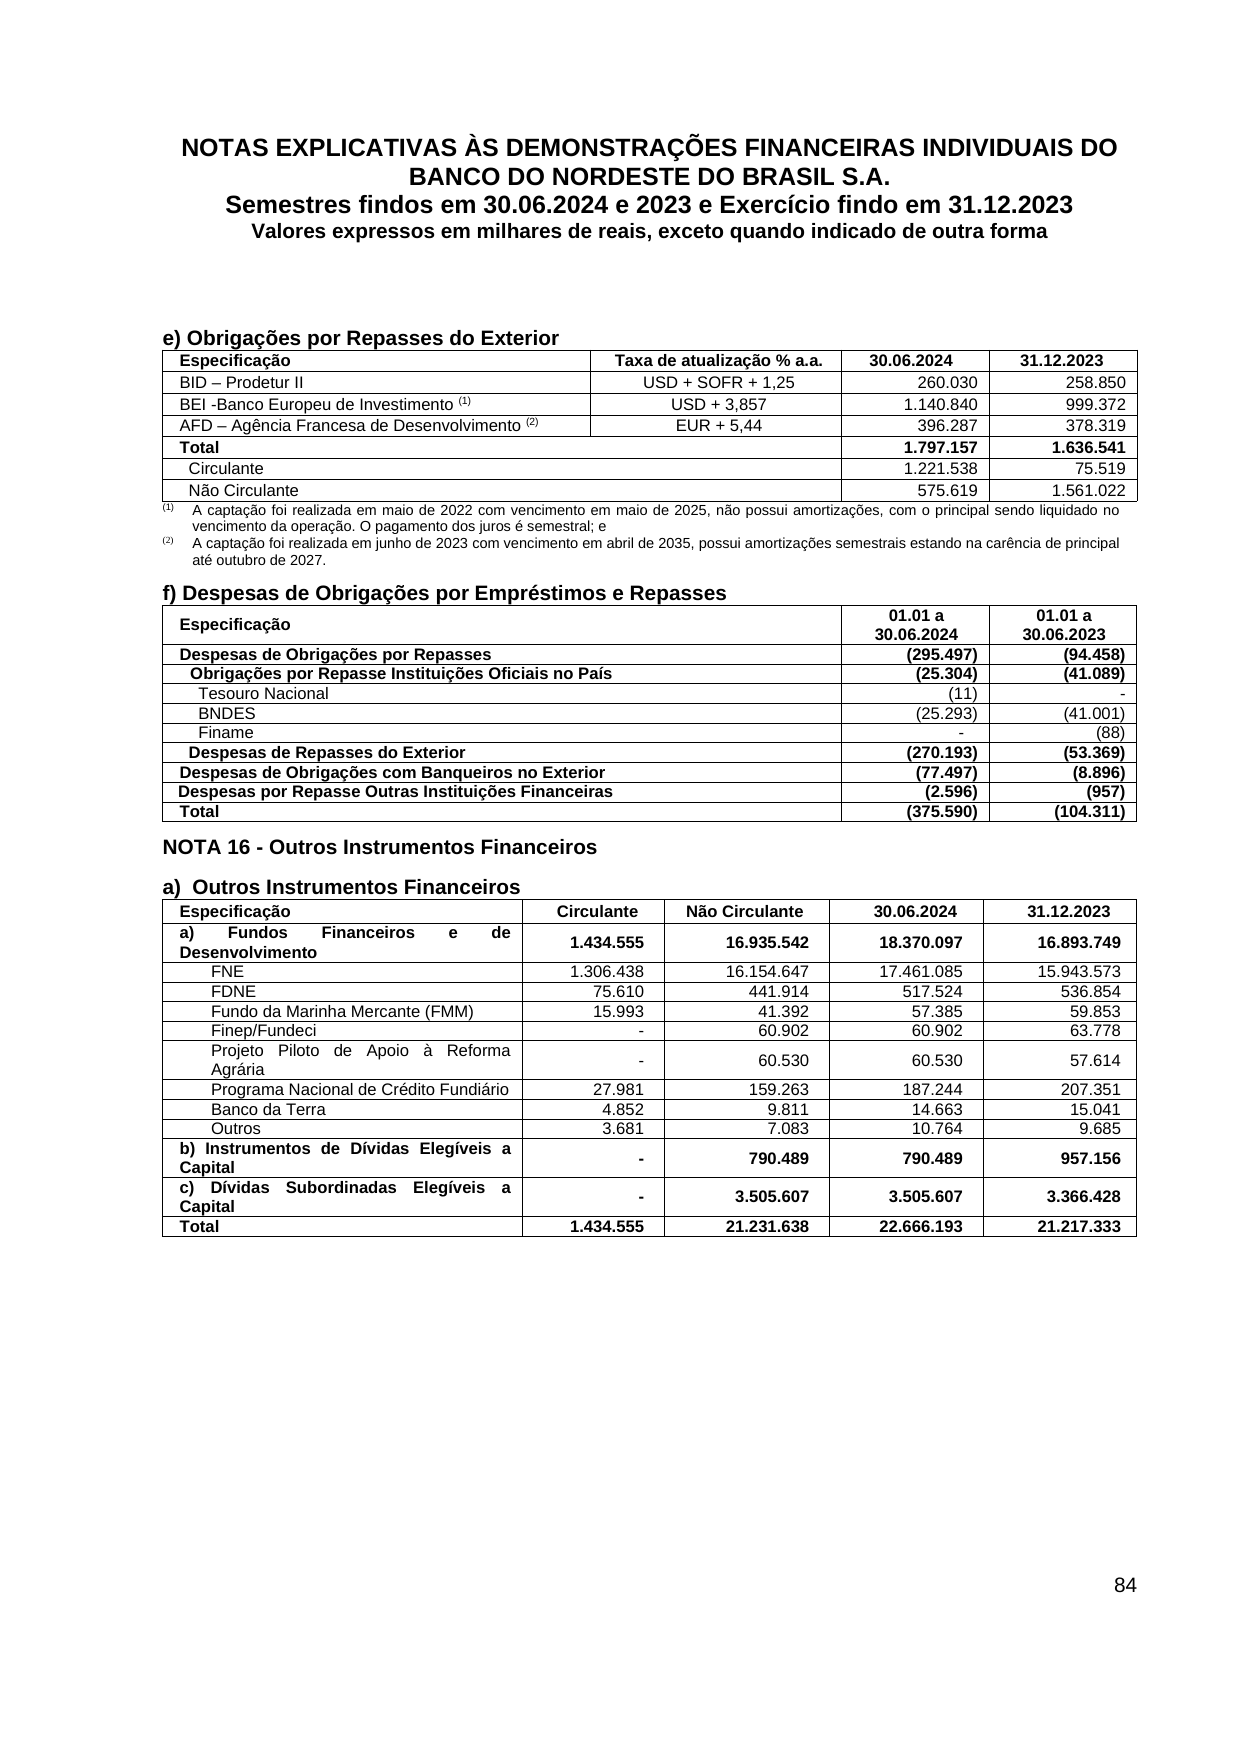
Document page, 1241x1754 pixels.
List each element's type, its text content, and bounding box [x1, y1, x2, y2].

table_cell Finame [163, 724, 841, 742]
table_cell (53.369) [990, 743, 1136, 762]
table_cell (11) [842, 684, 989, 703]
table_cell (375.590) [842, 803, 989, 821]
list Outros Instrumentos Financeiros [162, 875, 1137, 899]
list A captação foi realizada em junho de 2023 com vencimento em abril de 2035, possui amortizações semestrais estando na carência de principal até outubro de 2027. [162, 535, 1122, 568]
table_cell USD + SOFR + 1,25 [591, 372, 841, 393]
table_cell 15.943.573 [984, 963, 1136, 981]
table_cell Total [163, 1217, 522, 1236]
table_cell Despesas de Repasses do Exterior [163, 743, 841, 762]
table_cell BEI -Banco Europeu de Investimento (1) [163, 394, 590, 414]
table_header 30.06.2024 [830, 900, 983, 923]
table_header 01.01 a 30.06.2024 [842, 606, 989, 644]
table_cell (41.089) [990, 665, 1136, 683]
table_cell BNDES [163, 704, 841, 723]
table_cell 22.666.193 [830, 1217, 983, 1236]
table_cell 3.505.607 [830, 1178, 983, 1216]
table_cell a) Fundos Financeiros e de Desenvolvimento [163, 924, 522, 962]
table_cell AFD – Agência Francesa de Desenvolvimento (2) [163, 416, 590, 436]
table_cell (25.304) [842, 665, 989, 683]
table_header 01.01 a 30.06.2023 [990, 606, 1136, 644]
table_cell Obrigações por Repasse Instituições Oficiais no País [163, 665, 841, 683]
table_cell 75.610 [523, 983, 664, 1001]
table_cell 441.914 [665, 983, 829, 1001]
list Obrigações por Repasses do Exterior [162, 326, 1137, 349]
table_cell 517.524 [830, 983, 983, 1001]
table_cell Total [163, 437, 841, 458]
table_cell - [523, 1041, 664, 1079]
table_cell (88) [990, 724, 1136, 742]
table_cell 957.156 [984, 1139, 1136, 1177]
table_cell 378.319 [990, 416, 1137, 436]
table_cell 1.221.538 [842, 459, 989, 479]
table_cell 575.619 [842, 480, 989, 501]
table_header Circulante [523, 900, 664, 923]
table_cell (957) [990, 783, 1136, 801]
table_cell 1.434.555 [523, 1217, 664, 1236]
table_cell (77.497) [842, 763, 989, 782]
table_cell Programa Nacional de Crédito Fundiário [163, 1080, 522, 1099]
table_cell 3.505.607 [665, 1178, 829, 1216]
table_header Especificação [163, 351, 590, 371]
table_cell 60.902 [665, 1022, 829, 1040]
table_cell 159.263 [665, 1080, 829, 1099]
table_cell 59.853 [984, 1002, 1136, 1021]
table_cell 63.778 [984, 1022, 1136, 1040]
table_cell 4.852 [523, 1100, 664, 1119]
table_cell 57.385 [830, 1002, 983, 1021]
table_cell 16.893.749 [984, 924, 1136, 962]
table_cell Fundo da Marinha Mercante (FMM) [163, 1002, 522, 1021]
table_header 30.06.2024 [842, 351, 989, 371]
table_cell 17.461.085 [830, 963, 983, 981]
table_cell Circulante [163, 459, 841, 479]
table_cell USD + 3,857 [591, 394, 841, 414]
table_cell 3.366.428 [984, 1178, 1136, 1216]
table_cell Total [163, 803, 841, 821]
table_header Especificação [163, 606, 841, 644]
table_cell 1.797.157 [842, 437, 989, 458]
table_cell BID – Prodetur II [163, 372, 590, 393]
table_cell 14.663 [830, 1100, 983, 1119]
table_cell 999.372 [990, 394, 1137, 414]
table_cell 207.351 [984, 1080, 1136, 1099]
table_cell 790.489 [665, 1139, 829, 1177]
table_header Não Circulante [665, 900, 829, 923]
subtitle NOTA 16 - Outros Instrumentos Financeiros [162, 834, 1137, 858]
table_cell (25.293) [842, 704, 989, 723]
table_cell 27.981 [523, 1080, 664, 1099]
table_cell Finep/Fundeci [163, 1022, 522, 1040]
table_cell 1.140.840 [842, 394, 989, 414]
table_cell - [523, 1178, 664, 1216]
table_cell 1.561.022 [990, 480, 1137, 501]
table_cell 57.614 [984, 1041, 1136, 1079]
table_cell Despesas de Obrigações por Repasses [163, 645, 841, 663]
table_cell 1.636.541 [990, 437, 1137, 458]
table_cell 9.685 [984, 1120, 1136, 1138]
table_cell Projeto Piloto de Apoio à Reforma Agrária [163, 1041, 522, 1079]
table_cell 60.530 [830, 1041, 983, 1079]
table_cell (8.896) [990, 763, 1136, 782]
table_cell 1.306.438 [523, 963, 664, 981]
table_cell 9.811 [665, 1100, 829, 1119]
table_cell Tesouro Nacional [163, 684, 841, 703]
table_header Especificação [163, 900, 522, 923]
table_cell Banco da Terra [163, 1100, 522, 1119]
table_cell 21.217.333 [984, 1217, 1136, 1236]
table_cell (2.596) [842, 783, 989, 801]
list Despesas de Obrigações por Empréstimos e Repasses [162, 581, 1137, 605]
table_cell 396.287 [842, 416, 989, 436]
table_header 31.12.2023 [990, 351, 1137, 371]
table_cell 15.993 [523, 1002, 664, 1021]
table_cell 16.154.647 [665, 963, 829, 981]
table_cell 3.681 [523, 1120, 664, 1138]
table_cell FNE [163, 963, 522, 981]
table_cell - [990, 684, 1136, 703]
table_cell 21.231.638 [665, 1217, 829, 1236]
table_cell 187.244 [830, 1080, 983, 1099]
table_cell 41.392 [665, 1002, 829, 1021]
table_cell 60.530 [665, 1041, 829, 1079]
table_cell FDNE [163, 983, 522, 1001]
table_cell 75.519 [990, 459, 1137, 479]
table_cell 10.764 [830, 1120, 983, 1138]
table_cell - [842, 724, 989, 742]
table_header 31.12.2023 [984, 900, 1136, 923]
table_cell EUR + 5,44 [591, 416, 841, 436]
table_cell Despesas de Obrigações com Banqueiros no Exterior [163, 763, 841, 782]
table_cell 16.935.542 [665, 924, 829, 962]
table_cell - [523, 1139, 664, 1177]
table_cell 258.850 [990, 372, 1137, 393]
table_cell 260.030 [842, 372, 989, 393]
table_cell 536.854 [984, 983, 1136, 1001]
table_cell Não Circulante [163, 480, 841, 501]
table_cell 60.902 [830, 1022, 983, 1040]
table_cell 790.489 [830, 1139, 983, 1177]
table_cell c) Dívidas Subordinadas Elegíveis a Capital [163, 1178, 522, 1216]
table_cell (270.193) [842, 743, 989, 762]
table_header Taxa de atualização % a.a. [591, 351, 841, 371]
table_cell (104.311) [990, 803, 1136, 821]
table_cell 1.434.555 [523, 924, 664, 962]
list A captação foi realizada em maio de 2022 com vencimento em maio de 2025, não possui amortizações, com o principal sendo liquidado no vencimento da operação. O pagamento dos juros é semestral; e [162, 502, 1122, 535]
table_cell b) Instrumentos de Dívidas Elegíveis a Capital [163, 1139, 522, 1177]
table_cell 15.041 [984, 1100, 1136, 1119]
table_cell 7.083 [665, 1120, 829, 1138]
table_cell (295.497) [842, 645, 989, 663]
table_cell Despesas por Repasse Outras Instituições Financeiras [163, 783, 841, 801]
table_cell Outros [163, 1120, 522, 1138]
table_cell (41.001) [990, 704, 1136, 723]
table_cell 18.370.097 [830, 924, 983, 962]
table_cell (94.458) [990, 645, 1136, 663]
table_cell - [523, 1022, 664, 1040]
